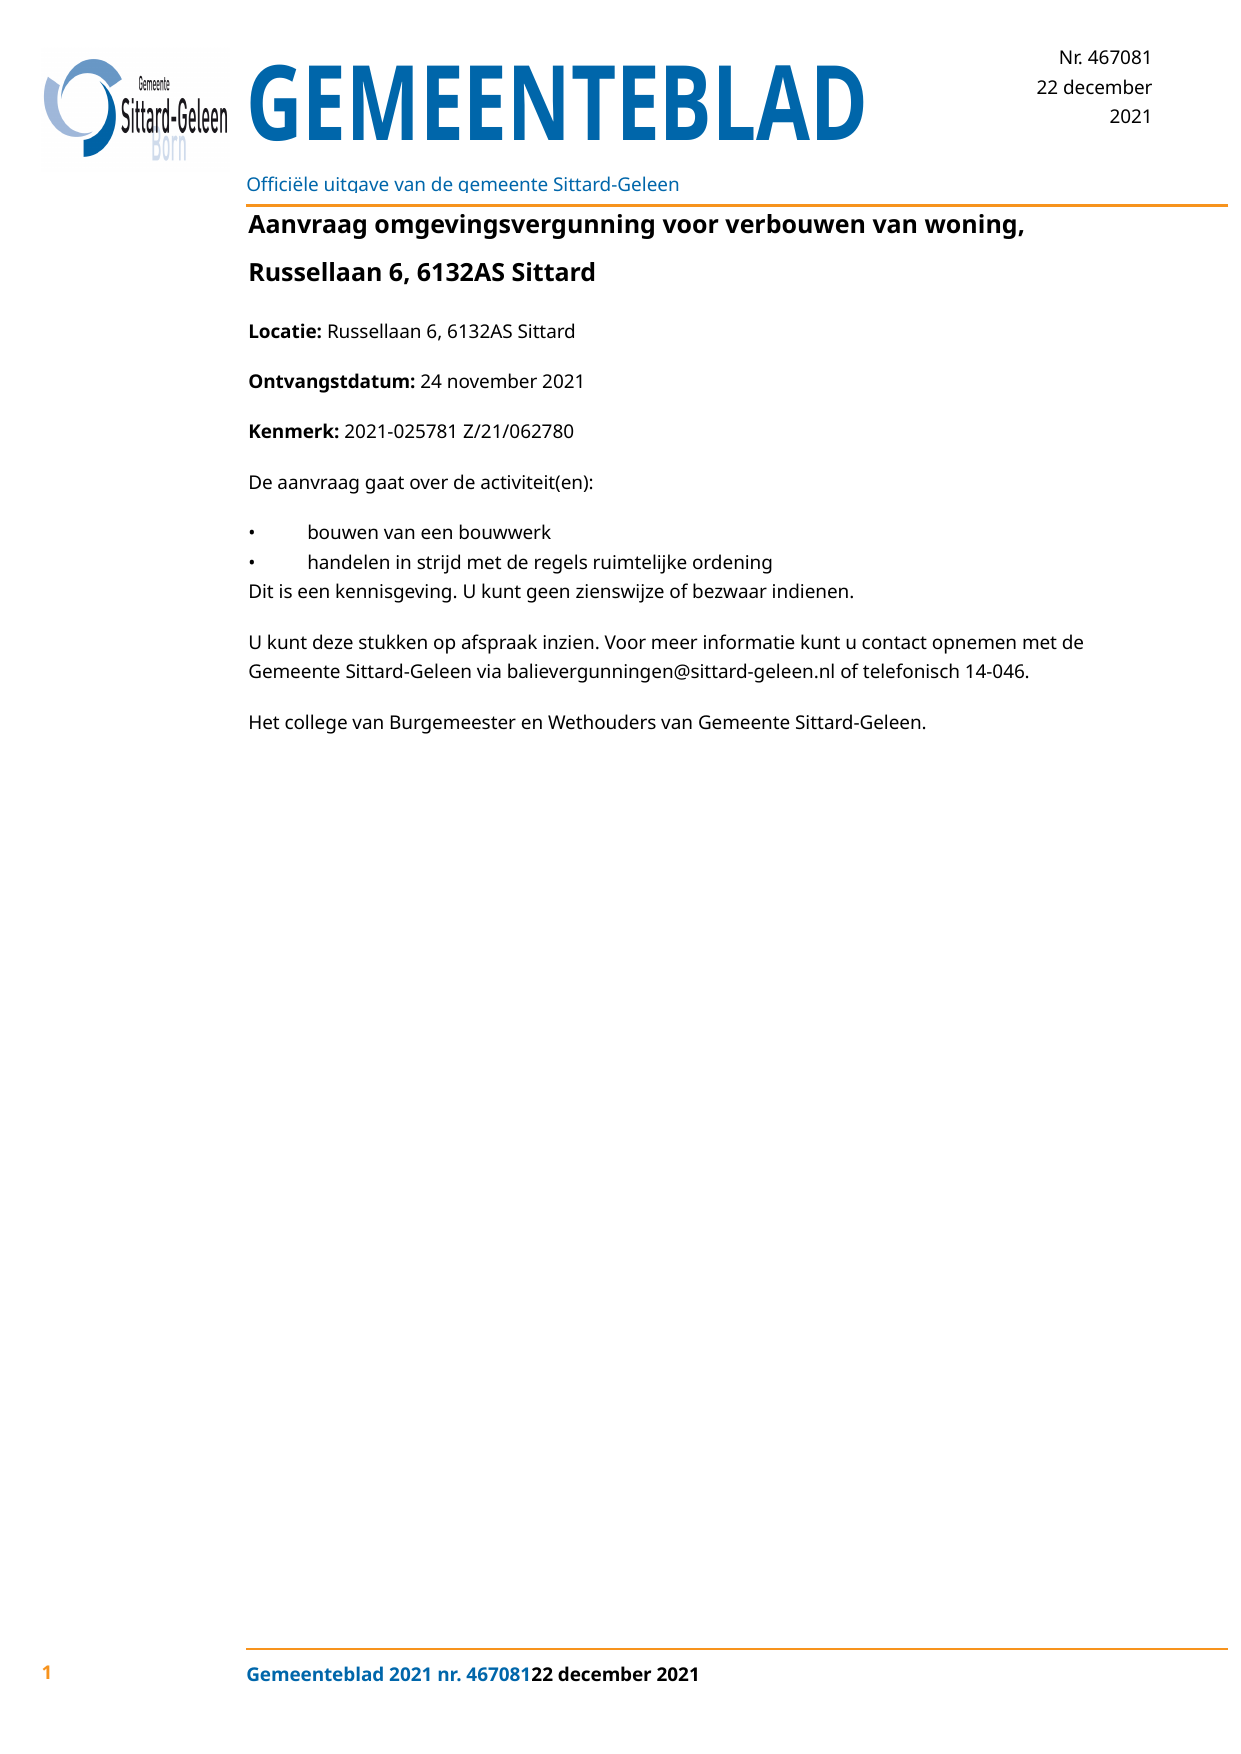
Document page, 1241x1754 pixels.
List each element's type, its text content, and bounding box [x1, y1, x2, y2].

list handelen in strijd met de regels ruimtelijke ordening [248, 549, 1152, 575]
text Ontvangstdatum: 24 november 2021 [248, 368, 1152, 394]
text Het college van Burgemeester en Wethouders van Gemeente Sittard-Geleen. [248, 709, 1152, 735]
text De aanvraag gaat over de activiteit(en): [248, 469, 1152, 495]
text Kenmerk: 2021-025781 Z/21/062780 [248, 419, 1152, 444]
text Dit is een kennisgeving. U kunt geen zienswijze of bezwaar indienen. [248, 579, 1152, 604]
picture [41, 47, 231, 172]
text Aanvraag omgevingsvergunning voor verbouwen van woning, Russellaan 6, 6132AS Sittard [248, 207, 1152, 288]
list bouwen van een bouwwerk [248, 519, 1152, 545]
text Locatie: Russellaan 6, 6132AS Sittard [248, 318, 1152, 344]
text U kunt deze stukken op afspraak inzien. Voor meer informatie kunt u contact opnemen met de Gemeente Sittard-Geleen via balievergunningen@sittard-geleen.nl of telefonisch 14-046. [248, 629, 1152, 684]
